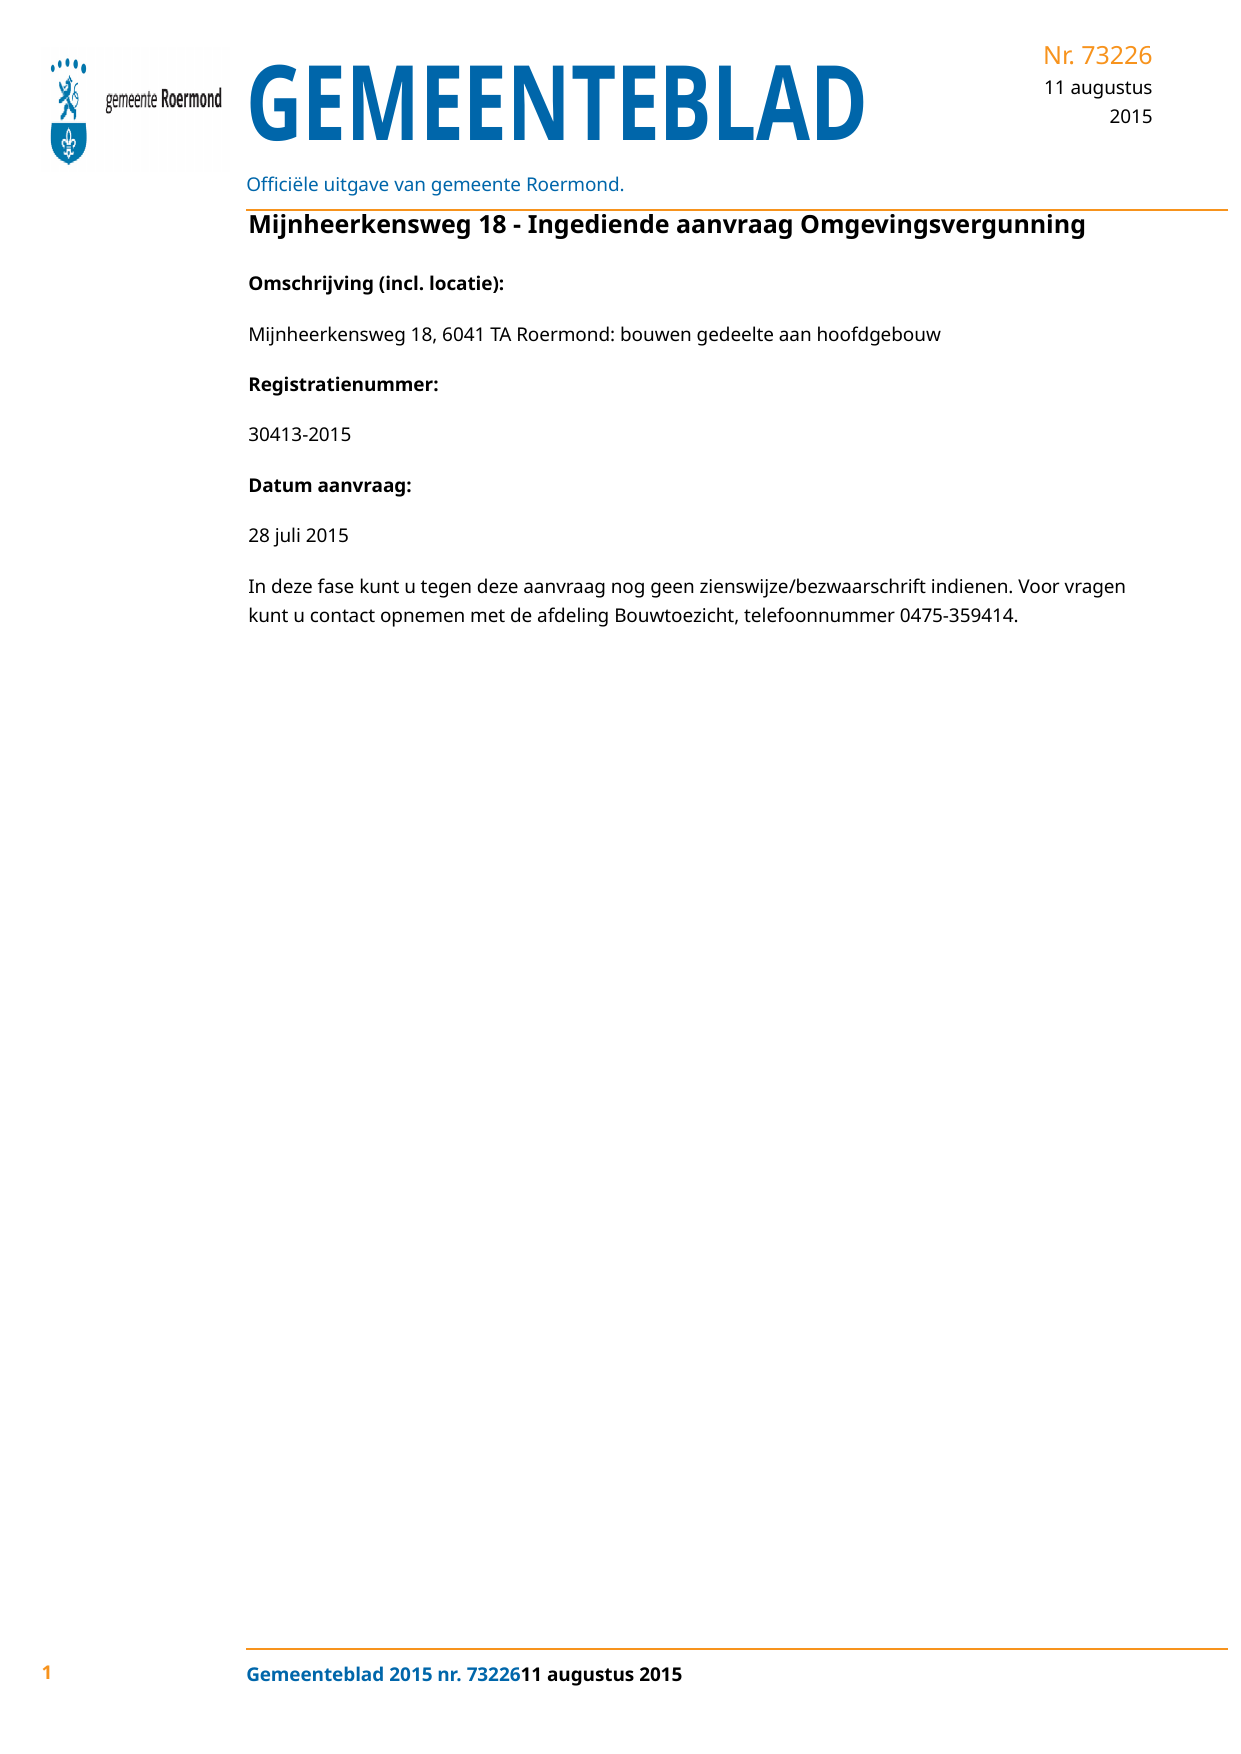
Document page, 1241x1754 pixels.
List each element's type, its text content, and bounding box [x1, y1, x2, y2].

text In deze fase kunt u tegen deze aanvraag nog geen zienswijze/bezwaarschrift indienen. Voor vragen kunt u contact opnemen met de afdeling Bouwtoezicht, telefoonnummer 0475-359414. [248, 573, 1152, 628]
text Omschrijving (incl. locatie): [248, 270, 1152, 296]
text Registratienummer: [248, 371, 1152, 397]
text Mijnheerkensweg 18, 6041 TA Roermond: bouwen gedeelte aan hoofdgebouw [248, 321, 1152, 346]
text Datum aanvraag: [248, 472, 1152, 498]
text 30413-2015 [248, 422, 1152, 447]
text Mijnheerkensweg 18 - Ingediende aanvraag Omgevingsvergunning [248, 211, 1152, 241]
picture [41, 47, 231, 172]
text 28 juli 2015 [248, 522, 1152, 548]
